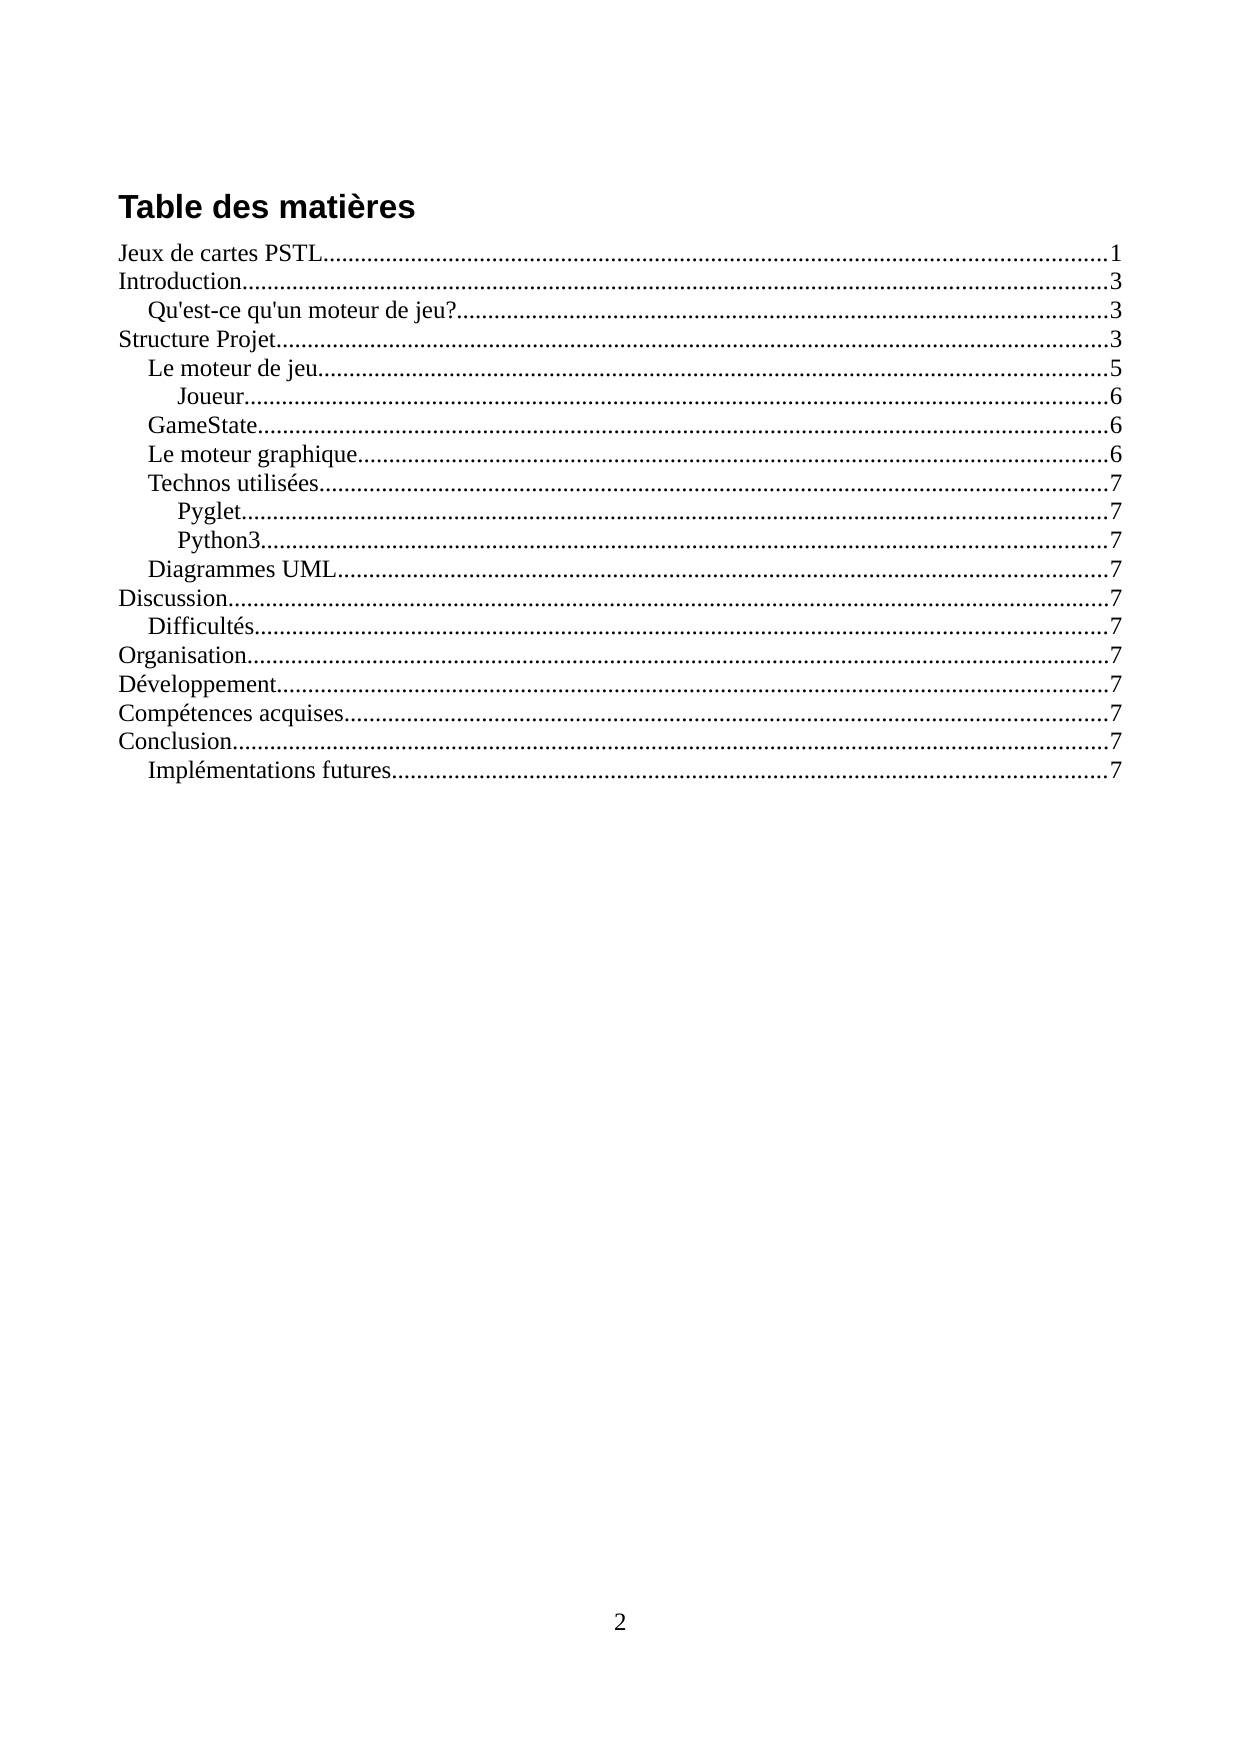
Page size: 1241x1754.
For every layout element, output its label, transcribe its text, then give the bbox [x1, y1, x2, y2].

text Qu'est-ce qu'un moteur de jeu? 3 [148, 295, 1122, 324]
text Structure Projet 3 [118, 324, 1122, 353]
text Discussion 7 [118, 583, 1122, 611]
text Diagrammes UML 7 [148, 554, 1122, 583]
text Technos utilisées 7 [148, 468, 1122, 496]
text Le moteur graphique 6 [148, 439, 1122, 468]
text Conclusion 7 [118, 726, 1122, 755]
text GameState 6 [148, 410, 1122, 439]
text Python3 7 [177, 525, 1122, 554]
text Développement 7 [118, 669, 1122, 698]
text Le moteur de jeu 5 [148, 353, 1122, 381]
text Jeux de cartes PSTL 1 [118, 238, 1122, 266]
text Introduction 3 [118, 266, 1122, 295]
text Joueur 6 [177, 381, 1122, 410]
text Pyglet 7 [177, 496, 1122, 525]
text Organisation 7 [118, 640, 1122, 669]
text Compétences acquises 7 [118, 698, 1122, 726]
subtitle Table des matières [118, 187, 1122, 225]
text Difficultés 7 [148, 611, 1122, 640]
text Implémentations futures 7 [148, 755, 1122, 784]
